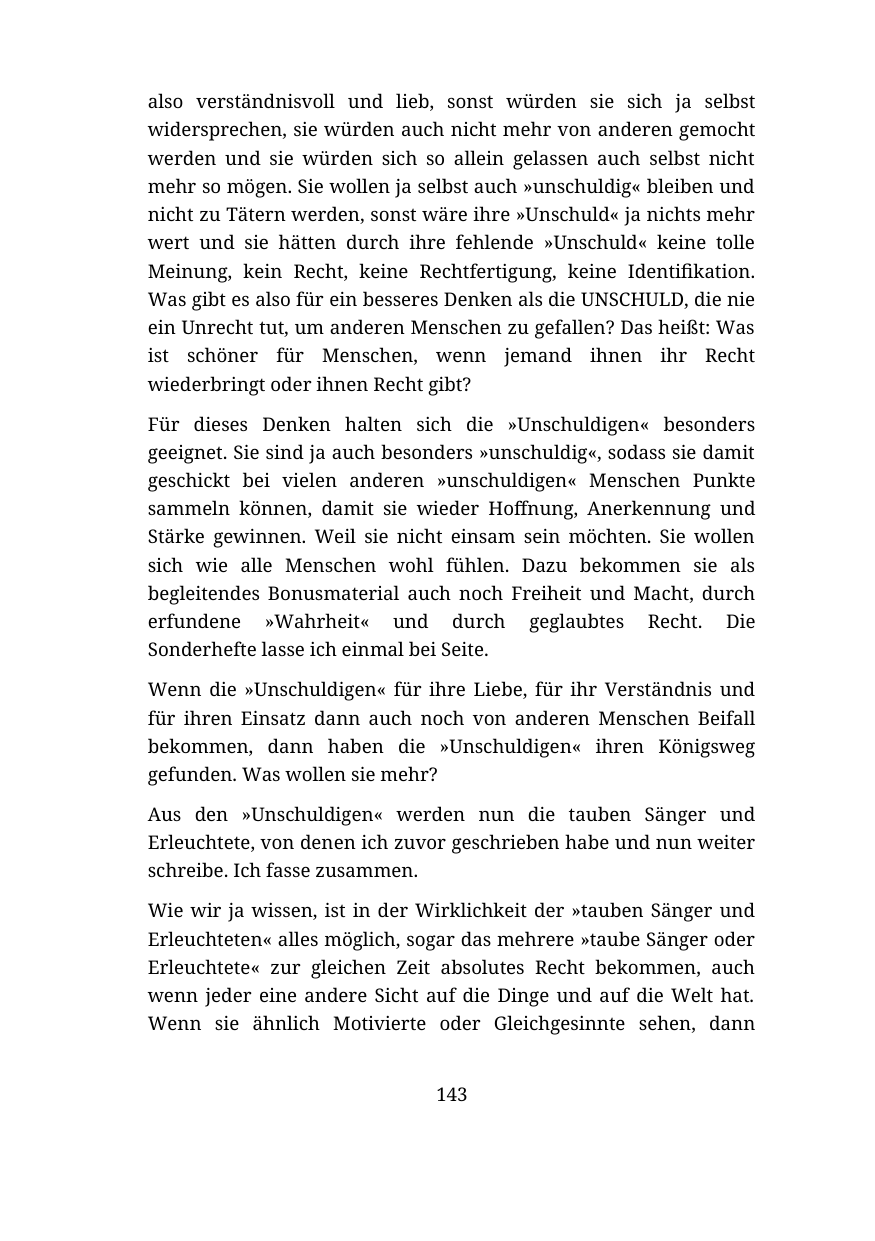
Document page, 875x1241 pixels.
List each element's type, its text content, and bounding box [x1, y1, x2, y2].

text Für dieses Denken halten sich die »Unschuldigen« besonders geeignet. Sie sind ja auch besonders »unschuldig«, sodass sie damit geschickt bei vielen anderen »unschuldigen« Menschen Punkte sammeln können, damit sie wieder Hoffnung, Anerkennung und Stärke gewinnen. Weil sie nicht einsam sein möchten. Sie wollen sich wie alle Menschen wohl fühlen. Dazu bekommen sie als begleitendes Bonusmaterial auch noch Freiheit und Macht, durch erfundene »Wahrheit« und durch geglaubtes Recht. Die Sonderhefte lasse ich einmal bei Seite. [148, 411, 756, 662]
text also verständnisvoll und lieb, sonst würden sie sich ja selbst widersprechen, sie würden auch nicht mehr von anderen gemocht werden und sie würden sich so allein gelassen auch selbst nicht mehr so mögen. Sie wollen ja selbst auch »unschuldig« bleiben und nicht zu Tätern werden, sonst wäre ihre »Unschuld« ja nichts mehr wert und sie hätten durch ihre fehlende »Unschuld« keine tolle Meinung, kein Recht, keine Rechtfertigung, keine Identifikation. Was gibt es also für ein besseres Denken als die UNSCHULD, die nie ein Unrecht tut, um anderen Menschen zu gefallen? Das heißt: Was ist schöner für Menschen, wenn jemand ihnen ihr Recht wiederbringt oder ihnen Recht gibt? [148, 88, 756, 396]
text Aus den »Unschuldigen« werden nun die tauben Sänger und Erleuchtete, von denen ich zuvor geschrieben habe und nun weiter schreibe. Ich fasse zusammen. [148, 801, 756, 883]
text Wie wir ja wissen, ist in der Wirklichkeit der »tauben Sänger und Erleuchteten« alles möglich, sogar das mehrere »taube Sänger oder Erleuchtete« zur gleichen Zeit absolutes Recht bekommen, auch wenn jeder eine andere Sicht auf die Dinge und auf die Welt hat. Wenn sie ähnlich Motivierte oder Gleichgesinnte sehen, dann [148, 898, 756, 1036]
text Wenn die »Unschuldigen« für ihre Liebe, für ihr Verständnis und für ihren Einsatz dann auch noch von anderen Menschen Beifall bekommen, dann haben die »Unschuldigen« ihren Königsweg gefunden. Was wollen sie mehr? [148, 677, 756, 787]
